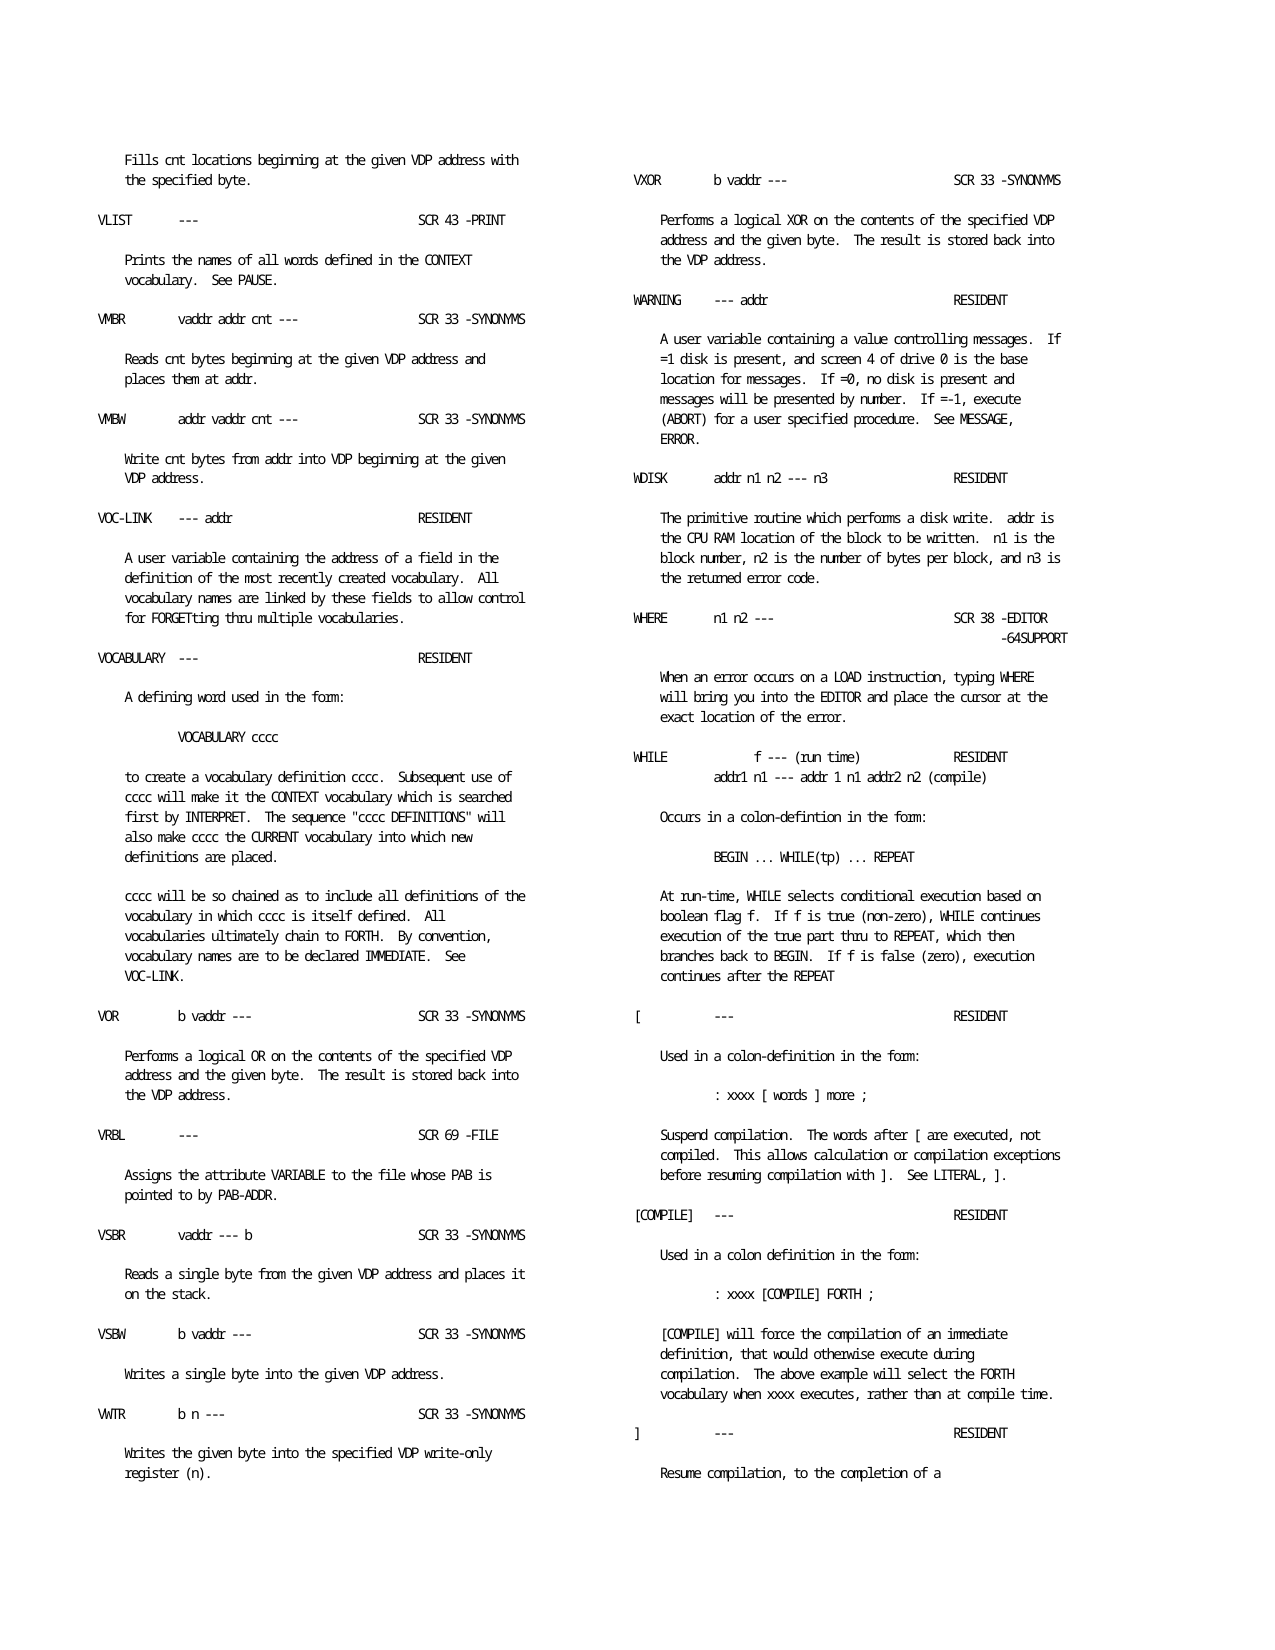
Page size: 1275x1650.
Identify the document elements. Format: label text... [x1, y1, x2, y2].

text places them at addr. [97, 369, 588, 389]
text block number, n2 is the number of bytes per block, and n3 is [633, 548, 1123, 568]
text VXOR b vaddr --- SCR 33 -SYNONYMS [633, 170, 1123, 190]
text vocabulary in which cccc is itself defined. All [97, 906, 588, 926]
text Used in a colon definition in the form: [633, 1244, 1123, 1264]
text definition, that would otherwise execute during [633, 1344, 1123, 1364]
text before resuming compilation with ]. See LITERAL, ]. [633, 1165, 1123, 1184]
text =1 disk is present, and screen 4 of drive 0 is the base [633, 349, 1123, 369]
text [COMPILE] will force the compilation of an immediate [633, 1324, 1123, 1344]
text [ --- RESIDENT [633, 1006, 1123, 1025]
text At run-time, WHILE selects conditional execution based on [633, 886, 1123, 906]
text WARNING --- addr RESIDENT [633, 289, 1123, 309]
text compilation. The above example will select the FORTH [633, 1364, 1123, 1383]
text ] --- RESIDENT [633, 1423, 1123, 1443]
text addr1 n1 --- addr 1 n1 addr2 n2 (compile) [633, 767, 1123, 787]
text Writes a single byte into the given VDP address. [97, 1364, 588, 1383]
text [COMPILE] --- RESIDENT [633, 1204, 1123, 1224]
text the VDP address. [633, 249, 1123, 269]
text VRBL --- SCR 69 -FILE [97, 1125, 588, 1145]
text for FORGETting thru multiple vocabularies. [97, 608, 588, 627]
text first by INTERPRET. The sequence "cccc DEFINITIONS" will [97, 807, 588, 826]
text address and the given byte. The result is stored back into [97, 1065, 588, 1085]
text the VDP address. [97, 1085, 588, 1105]
text VSBR vaddr --- b SCR 33 -SYNONYMS [97, 1224, 588, 1244]
text register (n). [97, 1463, 588, 1483]
text Performs a logical XOR on the contents of the specified VDP [633, 210, 1123, 229]
text vocabularies ultimately chain to FORTH. By convention, [97, 926, 588, 946]
text When an error occurs on a LOAD instruction, typing WHERE [633, 667, 1123, 687]
text Used in a colon-definition in the form: [633, 1045, 1123, 1065]
text Resume compilation, to the completion of a [633, 1463, 1123, 1483]
text VOC-LINK. [97, 966, 588, 986]
text A user variable containing a value controlling messages. If [633, 329, 1123, 349]
text -64SUPPORT [633, 627, 1123, 647]
text vocabulary names are linked by these fields to allow control [97, 588, 588, 608]
text exact location of the error. [633, 707, 1123, 727]
text compiled. This allows calculation or compilation exceptions [633, 1145, 1123, 1165]
text messages will be presented by number. If =-1, execute [633, 389, 1123, 409]
text definition of the most recently created vocabulary. All [97, 568, 588, 588]
text VOR b vaddr --- SCR 33 -SYNONYMS [97, 1006, 588, 1025]
text VOCABULARY --- RESIDENT [97, 647, 588, 667]
text : xxxx [ words ] more ; [633, 1085, 1123, 1105]
text WHILE f --- (run time) RESIDENT [633, 747, 1123, 767]
text to create a vocabulary definition cccc. Subsequent use of [97, 767, 588, 787]
text will bring you into the EDITOR and place the cursor at the [633, 687, 1123, 707]
text branches back to BEGIN. If f is false (zero), execution [633, 946, 1123, 966]
text VSBW b vaddr --- SCR 33 -SYNONYMS [97, 1324, 588, 1344]
text VMBW addr vaddr cnt --- SCR 33 -SYNONYMS [97, 409, 588, 428]
text the CPU RAM location of the block to be written. n1 is the [633, 528, 1123, 548]
text cccc will be so chained as to include all definitions of the [97, 886, 588, 906]
text VOC-LINK --- addr RESIDENT [97, 508, 588, 528]
text VDP address. [97, 468, 588, 488]
text pointed to by PAB-ADDR. [97, 1184, 588, 1204]
text Writes the given byte into the specified VDP write-only [97, 1443, 588, 1463]
text location for messages. If =0, no disk is present and [633, 369, 1123, 389]
text A defining word used in the form: [97, 687, 588, 707]
text Reads cnt bytes beginning at the given VDP address and [97, 349, 588, 369]
text : xxxx [COMPILE] FORTH ; [633, 1284, 1123, 1304]
text ERROR. [633, 428, 1123, 448]
text boolean flag f. If f is true (non-zero), WHILE continues [633, 906, 1123, 926]
text on the stack. [97, 1284, 588, 1304]
text BEGIN ... WHILE(tp) ... REPEAT [633, 846, 1123, 866]
text Occurs in a colon-defintion in the form: [633, 807, 1123, 826]
text vocabulary names are to be declared IMMEDIATE. See [97, 946, 588, 966]
text The primitive routine which performs a disk write. addr is [633, 508, 1123, 528]
text VWTR b n --- SCR 33 -SYNONYMS [97, 1403, 588, 1423]
text Suspend compilation. The words after [ are executed, not [633, 1125, 1123, 1145]
text continues after the REPEAT [633, 966, 1123, 986]
text Prints the names of all words defined in the CONTEXT [97, 249, 588, 269]
text VOCABULARY cccc [97, 727, 588, 747]
text cccc will make it the CONTEXT vocabulary which is searched [97, 787, 588, 807]
text WDISK addr n1 n2 --- n3 RESIDENT [633, 468, 1123, 488]
text Write cnt bytes from addr into VDP beginning at the given [97, 448, 588, 468]
text vocabulary. See PAUSE. [97, 269, 588, 289]
text also make cccc the CURRENT vocabulary into which new [97, 826, 588, 846]
text vocabulary when xxxx executes, rather than at compile time. [633, 1383, 1123, 1403]
text WHERE n1 n2 --- SCR 38 -EDITOR [633, 608, 1123, 627]
text execution of the true part thru to REPEAT, which then [633, 926, 1123, 946]
text (ABORT) for a user specified procedure. See MESSAGE, [633, 409, 1123, 428]
text VLIST --- SCR 43 -PRINT [97, 210, 588, 229]
text definitions are placed. [97, 846, 588, 866]
text A user variable containing the address of a field in the [97, 548, 588, 568]
text Assigns the attribute VARIABLE to the file whose PAB is [97, 1165, 588, 1184]
text address and the given byte. The result is stored back into [633, 229, 1123, 249]
text the returned error code. [633, 568, 1123, 588]
text Reads a single byte from the given VDP address and places it [97, 1264, 588, 1284]
text the specified byte. [97, 170, 588, 190]
text Fills cnt locations beginning at the given VDP address with [97, 150, 588, 170]
text VMBR vaddr addr cnt --- SCR 33 -SYNONYMS [97, 309, 588, 329]
text Performs a logical OR on the contents of the specified VDP [97, 1045, 588, 1065]
